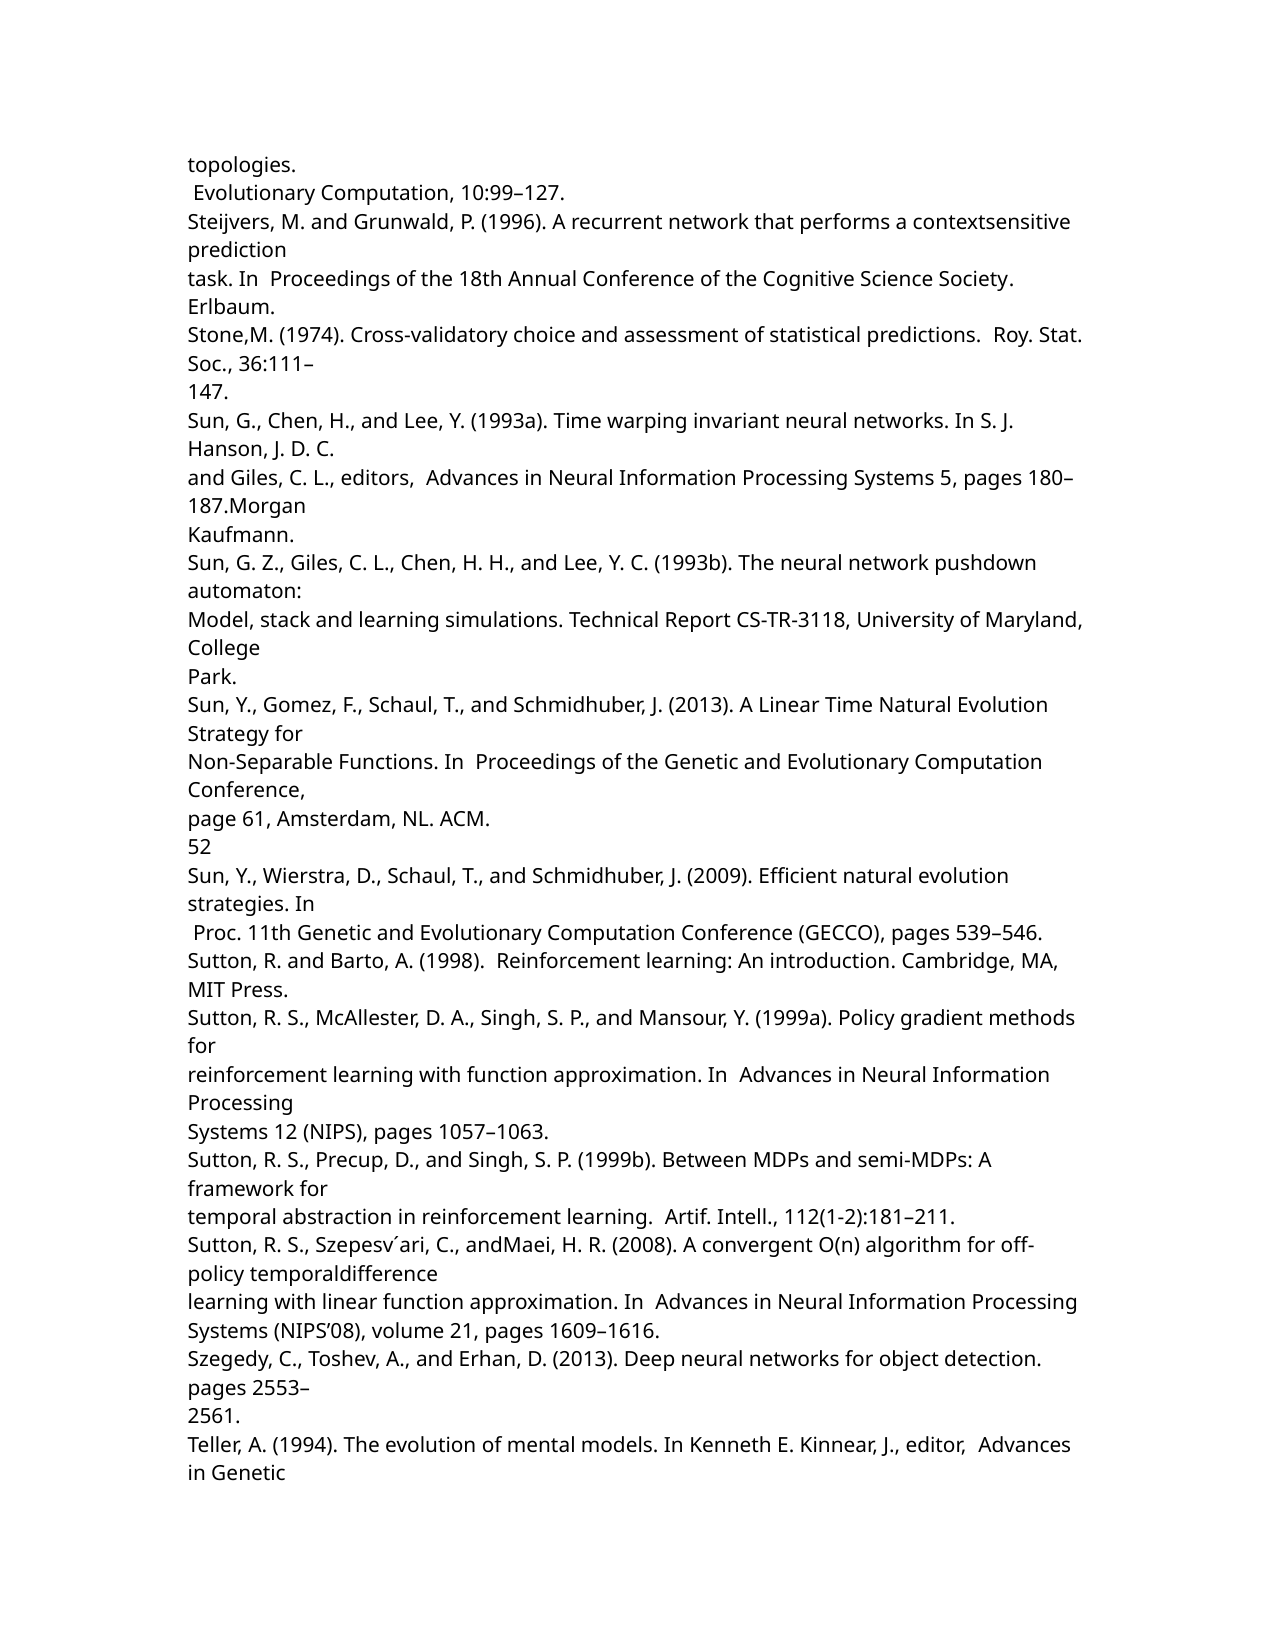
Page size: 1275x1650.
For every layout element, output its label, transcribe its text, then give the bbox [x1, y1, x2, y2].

text topologies. [187, 150, 1087, 178]
text Evolutionary Computation, 10:99–127. [187, 178, 1087, 207]
text Sutton, R. S., McAllester, D. A., Singh, S. P., and Mansour, Y. (1999a). Policy gradient methods for [187, 1003, 1087, 1060]
text Steijvers, M. and Grunwald, P. (1996). A recurrent network that performs a contextsensitive prediction [187, 207, 1087, 264]
text Systems (NIPS’08), volume 21, pages 1609–1616. [187, 1316, 1087, 1344]
text 2561. [187, 1401, 1087, 1430]
text Sutton, R. S., Precup, D., and Singh, S. P. (1999b). Between MDPs and semi-MDPs: A framework for [187, 1145, 1087, 1202]
text reinforcement learning with function approximation. In Advances in Neural Information Processing [187, 1060, 1087, 1117]
text 147. [187, 377, 1087, 406]
text temporal abstraction in reinforcement learning. Artif. Intell., 112(1-2):181–211. [187, 1202, 1087, 1231]
text Sun, Y., Wierstra, D., Schaul, T., and Schmidhuber, J. (2009). Efficient natural evolution strategies. In [187, 861, 1087, 918]
text Sun, G. Z., Giles, C. L., Chen, H. H., and Lee, Y. C. (1993b). The neural network pushdown automaton: [187, 548, 1087, 605]
text Teller, A. (1994). The evolution of mental models. In Kenneth E. Kinnear, J., editor, Advances in Genetic [187, 1430, 1087, 1487]
text and Giles, C. L., editors, Advances in Neural Information Processing Systems 5, pages 180–187.Morgan [187, 463, 1087, 520]
text page 61, Amsterdam, NL. ACM. [187, 804, 1087, 832]
text Proc. 11th Genetic and Evolutionary Computation Conference (GECCO), pages 539–546. [187, 918, 1087, 946]
text Kaufmann. [187, 520, 1087, 548]
text Non-Separable Functions. In Proceedings of the Genetic and Evolutionary Computation Conference, [187, 747, 1087, 804]
text 52 [187, 832, 1087, 861]
text Stone,M. (1974). Cross-validatory choice and assessment of statistical predictions. Roy. Stat. Soc., 36:111– [187, 321, 1087, 377]
text Sutton, R. and Barto, A. (1998). Reinforcement learning: An introduction. Cambridge, MA, MIT Press. [187, 946, 1087, 1003]
text Sutton, R. S., Szepesv´ari, C., andMaei, H. R. (2008). A convergent O(n) algorithm for off-policy temporaldifference [187, 1231, 1087, 1287]
text Park. [187, 662, 1087, 690]
text Systems 12 (NIPS), pages 1057–1063. [187, 1117, 1087, 1145]
text Sun, Y., Gomez, F., Schaul, T., and Schmidhuber, J. (2013). A Linear Time Natural Evolution Strategy for [187, 690, 1087, 747]
text Model, stack and learning simulations. Technical Report CS-TR-3118, University of Maryland, College [187, 605, 1087, 662]
text task. In Proceedings of the 18th Annual Conference of the Cognitive Science Society. Erlbaum. [187, 264, 1087, 321]
text Sun, G., Chen, H., and Lee, Y. (1993a). Time warping invariant neural networks. In S. J. Hanson, J. D. C. [187, 406, 1087, 463]
text Szegedy, C., Toshev, A., and Erhan, D. (2013). Deep neural networks for object detection. pages 2553– [187, 1344, 1087, 1401]
text learning with linear function approximation. In Advances in Neural Information Processing [187, 1287, 1087, 1316]
